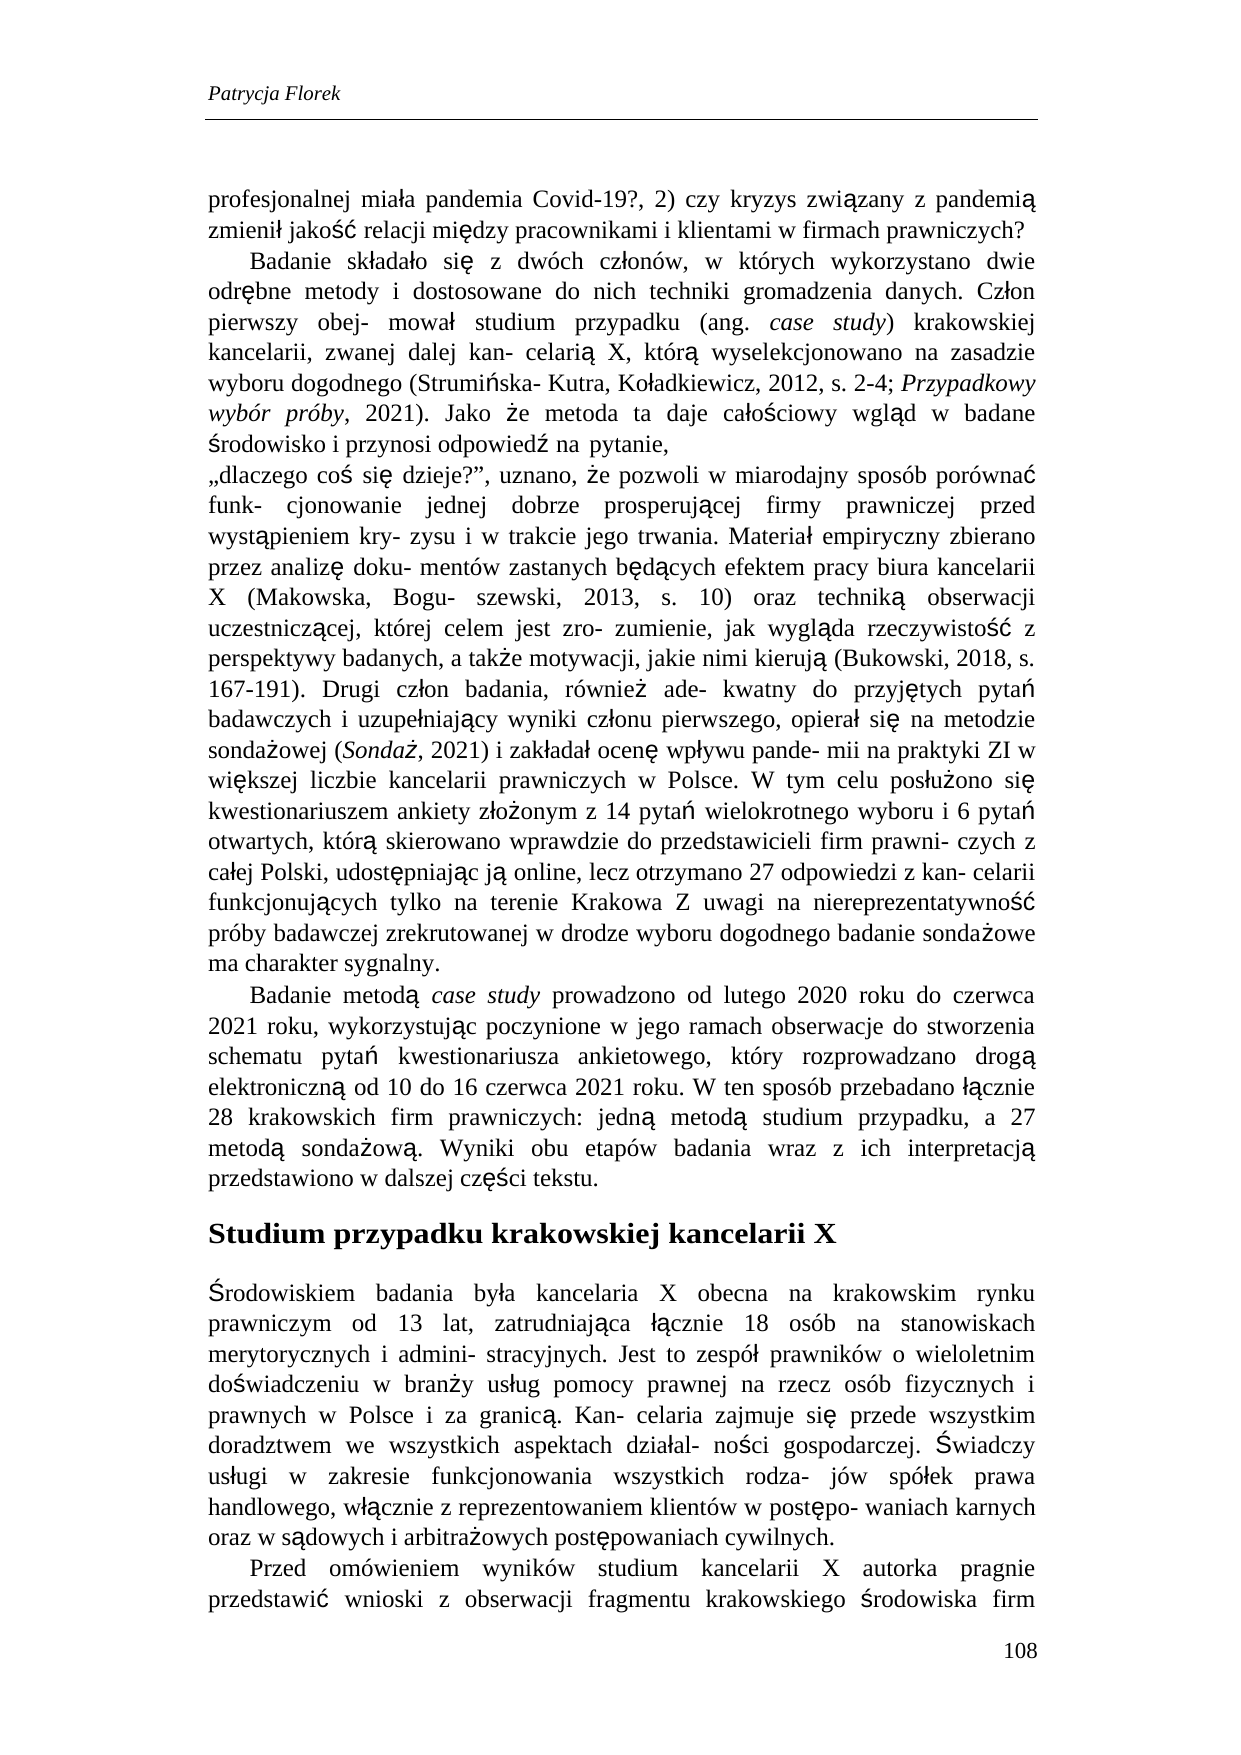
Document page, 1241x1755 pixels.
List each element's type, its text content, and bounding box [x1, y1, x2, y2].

text Badanie metodą case study prowadzono od lutego 2020 roku do czerwca 2021 roku, wykorzystując poczynione w jego ramach obserwacje do stworzenia schematu pytań kwestionariusza ankietowego, który rozprowadzano drogą elektroniczną od 10 do 16 czerwca 2021 roku. W ten sposób przebadano łącznie 28 krakowskich firm prawniczych: jedną metodą studium przypadku, a 27 metodą sondażową. Wyniki obu etapów badania wraz z ich interpretacją przedstawiono w dalszej części tekstu. [208, 980, 1036, 1192]
text „dlaczego coś się dzieje?”, uznano, że pozwoli w miarodajny sposób porównać funk- cjonowanie jednej dobrze prosperującej firmy prawniczej przed wystąpieniem kry- zysu i w trakcie jego trwania. Materiał empiryczny zbierano przez analizę doku- mentów zastanych będących efektem pracy biura kancelarii X (Makowska, Bogu- szewski, 2013, s. 10) oraz techniką obserwacji uczestniczącej, której celem jest zro- zumienie, jak wygląda rzeczywistość z perspektywy badanych, a także motywacji, jakie nimi kierują (Bukowski, 2018, s. 167-191). Drugi człon badania, również ade- kwatny do przyjętych pytań badawczych i uzupełniający wyniki członu pierwszego, opierał się na metodzie sondażowej (Sondaż, 2021) i zakładał ocenę wpływu pande- mii na praktyki ZI w większej liczbie kancelarii prawniczych w Polsce. W tym celu posłużono się kwestionariuszem ankiety złożonym z 14 pytań wielokrotnego wyboru i 6 pytań otwartych, którą skierowano wprawdzie do przedstawicieli firm prawni- czych z całej Polski, udostępniając ją online, lecz otrzymano 27 odpowiedzi z kan- celarii funkcjonujących tylko na terenie Krakowa Z uwagi na niereprezentatywność próby badawczej zrekrutowanej w drodze wyboru dogodnego badanie sondażowe ma charakter sygnalny. [208, 460, 1036, 977]
text profesjonalnej miała pandemia Covid-19?, 2) czy kryzys związany z pandemią zmienił jakość relacji między pracownikami i klientami w firmach prawniczych? [208, 184, 1036, 243]
text Patrycja Florek [208, 81, 1241, 105]
text Środowiskiem badania była kancelaria X obecna na krakowskim rynku prawniczym od 13 lat, zatrudniająca łącznie 18 osób na stanowiskach merytorycznych i admini- stracyjnych. Jest to zespół prawników o wieloletnim doświadczeniu w branży usług pomocy prawnej na rzecz osób fizycznych i prawnych w Polsce i za granicą. Kan- celaria zajmuje się przede wszystkim doradztwem we wszystkich aspektach działal- ności gospodarczej. Świadczy usługi w zakresie funkcjonowania wszystkich rodza- jów spółek prawa handlowego, włącznie z reprezentowaniem klientów w postępo- waniach karnych oraz w sądowych i arbitrażowych postępowaniach cywilnych. [208, 1278, 1036, 1551]
text Przed omówieniem wyników studium kancelarii X autorka pragnie przedstawić wnioski z obserwacji fragmentu krakowskiego środowiska firm [208, 1553, 1036, 1613]
text Badanie składało się z dwóch członów, w których wykorzystano dwie odrębne metody i dostosowane do nich techniki gromadzenia danych. Człon pierwszy obej- mował studium przypadku (ang. case study) krakowskiej kancelarii, zwanej dalej kan- celarią X, którą wyselekcjonowano na zasadzie wyboru dogodnego (Strumińska- Kutra, Koładkiewicz, 2012, s. 2-4; Przypadkowy wybór próby, 2021). Jako że metoda ta daje całościowy wgląd w badane środowisko i przynosi odpowiedź na pytanie, [208, 246, 1036, 458]
subtitle Studium przypadku krakowskiej kancelarii X [208, 1216, 1241, 1250]
